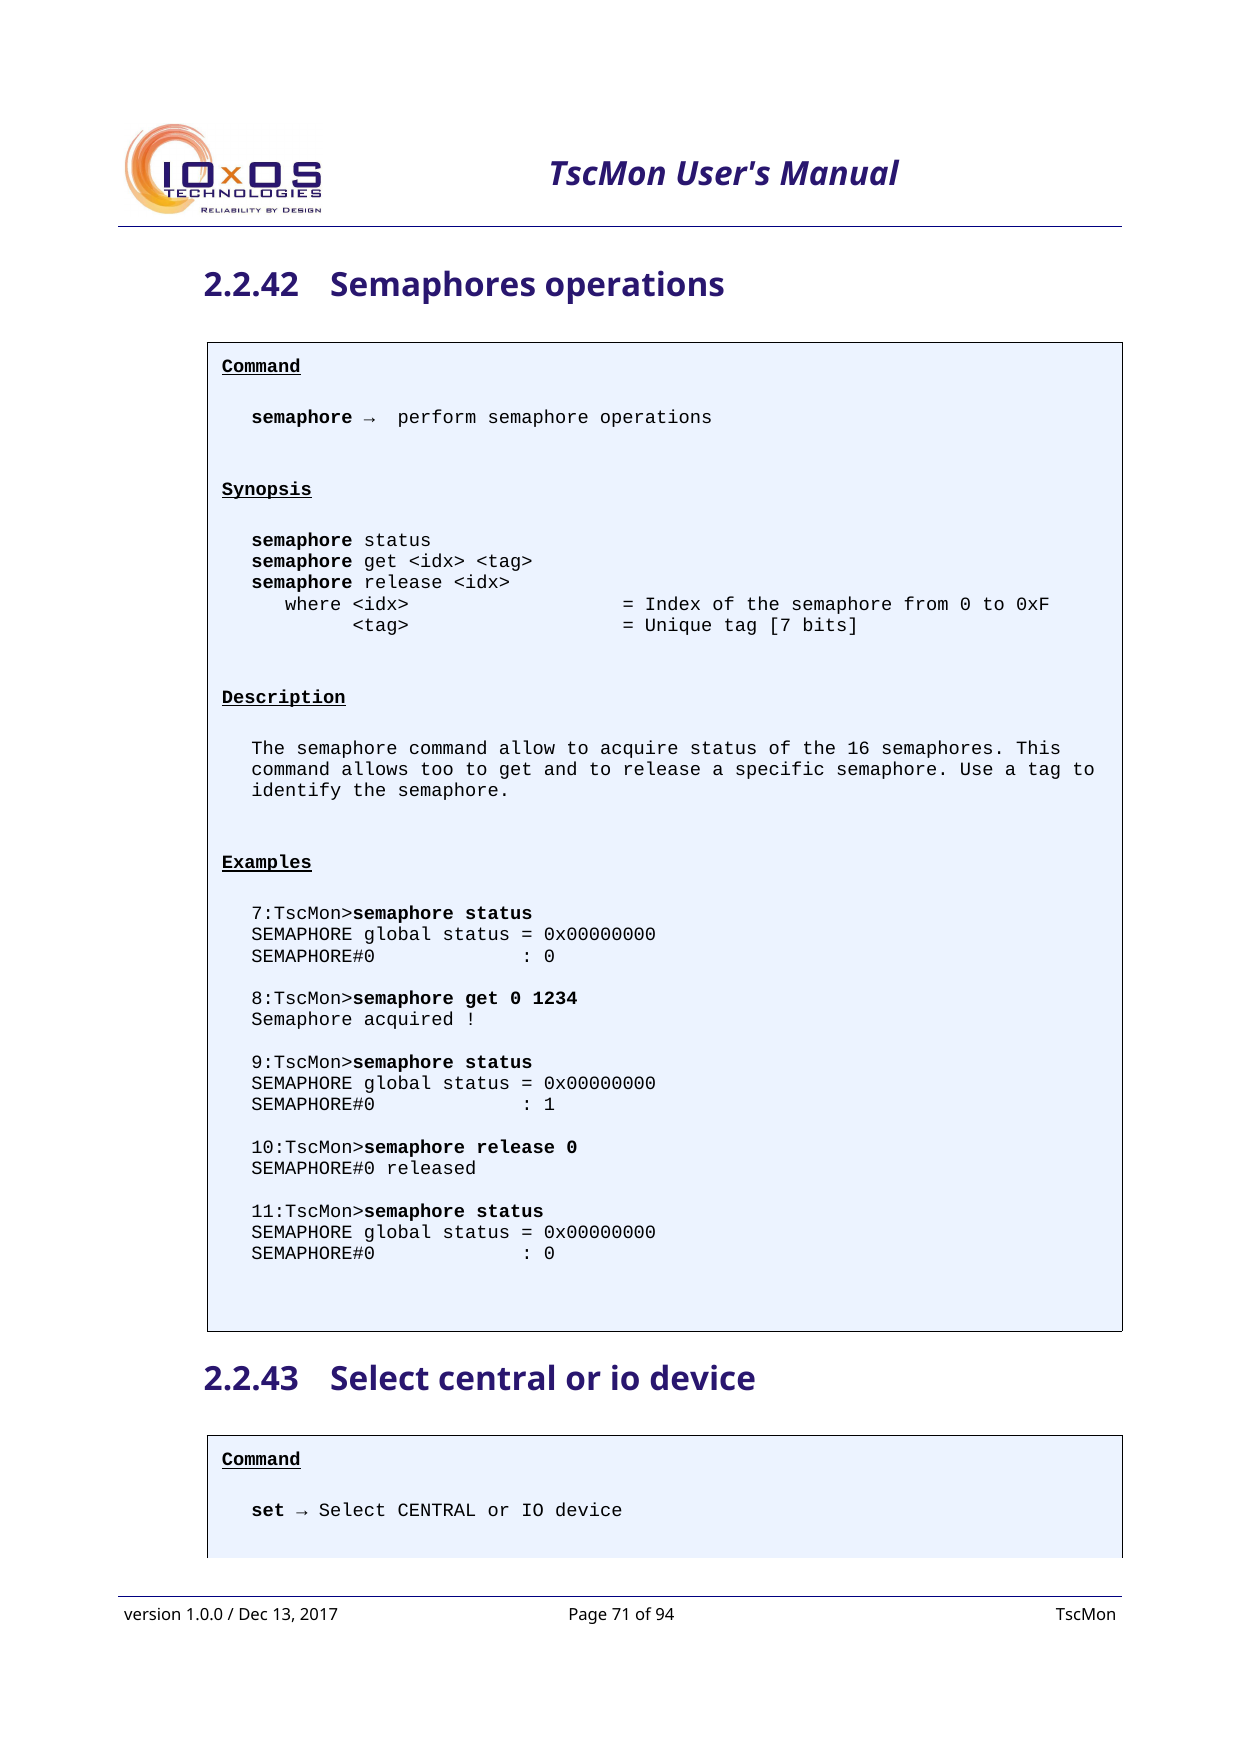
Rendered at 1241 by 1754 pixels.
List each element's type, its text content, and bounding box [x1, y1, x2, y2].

text set → Select CENTRAL or IO device [208, 1486, 1122, 1522]
subtitle Description [208, 673, 1122, 724]
text where <idx> = Index of the semaphore from 0 to 0xF [208, 594, 1122, 616]
text Command [208, 343, 1122, 393]
subtitle Synopsis [208, 465, 1122, 516]
text semaphore status [208, 516, 1122, 552]
text SEMAPHORE#0 : 0 [208, 946, 1122, 968]
text The semaphore command allow to acquire status of the 16 semaphores. This command allows too to get and to release a specific semaphore. Use a tag to identify the semaphore. [208, 724, 1122, 802]
text 7:TscMon>semaphore status [208, 889, 1122, 925]
text SEMAPHORE#0 released [208, 1159, 1122, 1180]
text SEMAPHORE#0 : 0 [208, 1244, 1122, 1280]
text Semaphore acquired ! [208, 1010, 1122, 1031]
subtitle Select central or io device [195, 1354, 1122, 1400]
text SEMAPHORE global status = 0x00000000 [208, 925, 1122, 946]
text 10:TscMon>semaphore release 0 [208, 1138, 1122, 1159]
text SEMAPHORE global status = 0x00000000 [208, 1074, 1122, 1095]
text semaphore get <idx> <tag> [208, 552, 1122, 573]
subtitle Examples [208, 838, 1122, 889]
text 9:TscMon>semaphore status [208, 1053, 1122, 1074]
text semaphore release <idx> [208, 573, 1122, 594]
picture [123, 123, 323, 217]
text 8:TscMon>semaphore get 0 1234 [208, 989, 1122, 1010]
subtitle Semaphores operations [195, 261, 1122, 306]
text Command [208, 1436, 1122, 1486]
text 11:TscMon>semaphore status [208, 1201, 1122, 1223]
text semaphore → perform semaphore operations [208, 393, 1122, 429]
text SEMAPHORE global status = 0x00000000 [208, 1223, 1122, 1244]
text <tag> = Unique tag [7 bits] [208, 616, 1122, 637]
text SEMAPHORE#0 : 1 [208, 1095, 1122, 1116]
